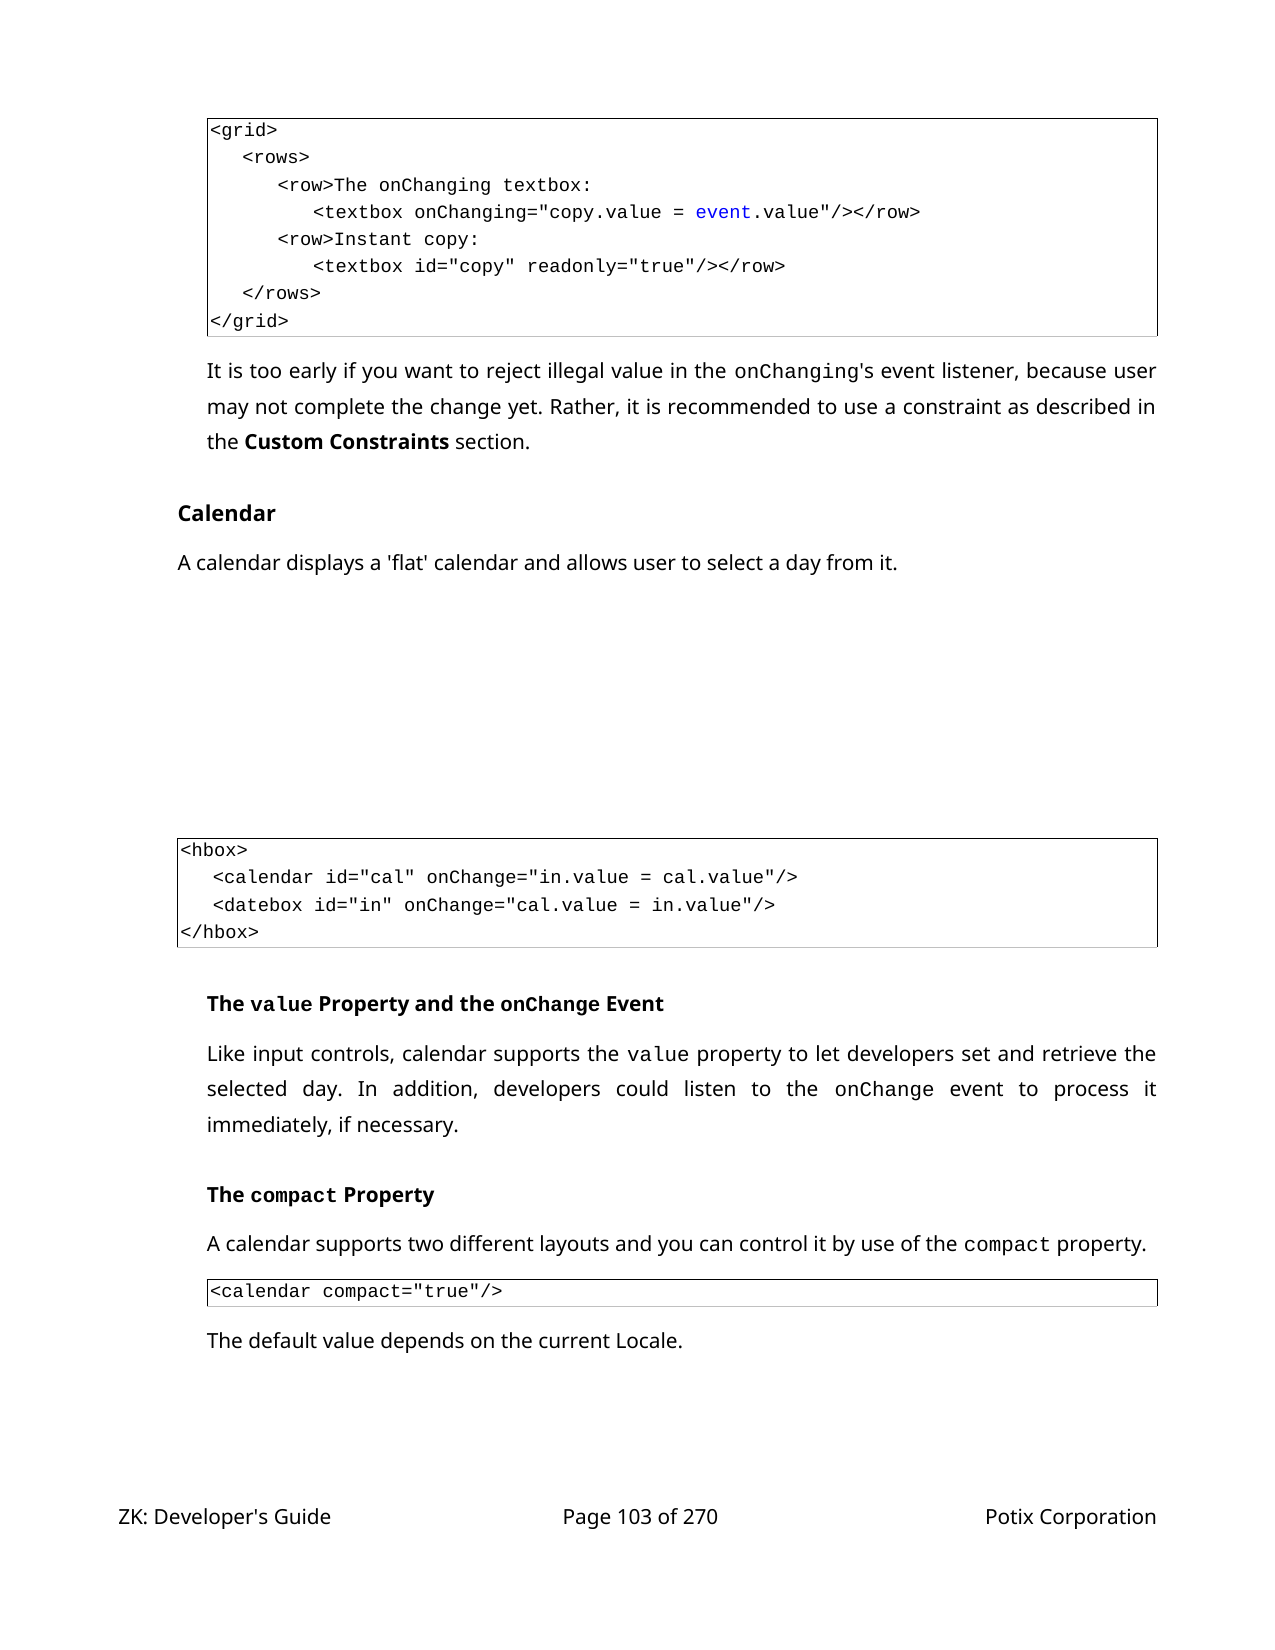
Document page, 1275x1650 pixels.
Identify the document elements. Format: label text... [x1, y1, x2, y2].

text </rows> [208, 281, 1157, 306]
text <textbox onChanging="copy.value = event.value"/></row> [208, 200, 1157, 224]
text </grid> [208, 308, 1157, 336]
text <calendar id="cal" onChange="in.value = cal.value"/> [178, 865, 1157, 889]
text It is too early if you want to reject illegal value in the onChanging's event listener, because user may not complete the change yet. Rather, it is recommended to use a constraint as described in the Custom Constraints section. [207, 356, 1157, 455]
text <rows> [208, 145, 1157, 169]
subtitle Calendar [177, 498, 1157, 528]
text <row>Instant copy: [208, 227, 1157, 251]
subtitle The compact Property [207, 1180, 1157, 1209]
text <row>The onChanging textbox: [208, 172, 1157, 197]
text <hbox> [178, 839, 1157, 862]
text </hbox> [178, 920, 1157, 947]
text <datebox id="in" onChange="cal.value = in.value"/> [178, 892, 1157, 917]
text <calendar compact="true"/> [208, 1280, 1157, 1306]
text A calendar supports two different layouts and you can control it by use of the compact property. [207, 1229, 1157, 1258]
subtitle The value Property and the onChange Event [207, 989, 1157, 1018]
text <grid> [208, 119, 1157, 142]
text The default value depends on the current Locale. [207, 1327, 1157, 1355]
text A calendar displays a 'flat' calendar and allows user to select a day from it. [177, 548, 1157, 577]
text Like input controls, calendar supports the value property to let developers set and retrieve the selected day. In addition, developers could listen to the onChange event to process it immediately, if necessary. [207, 1039, 1157, 1138]
text <textbox id="copy" readonly="true"/></row> [208, 254, 1157, 278]
